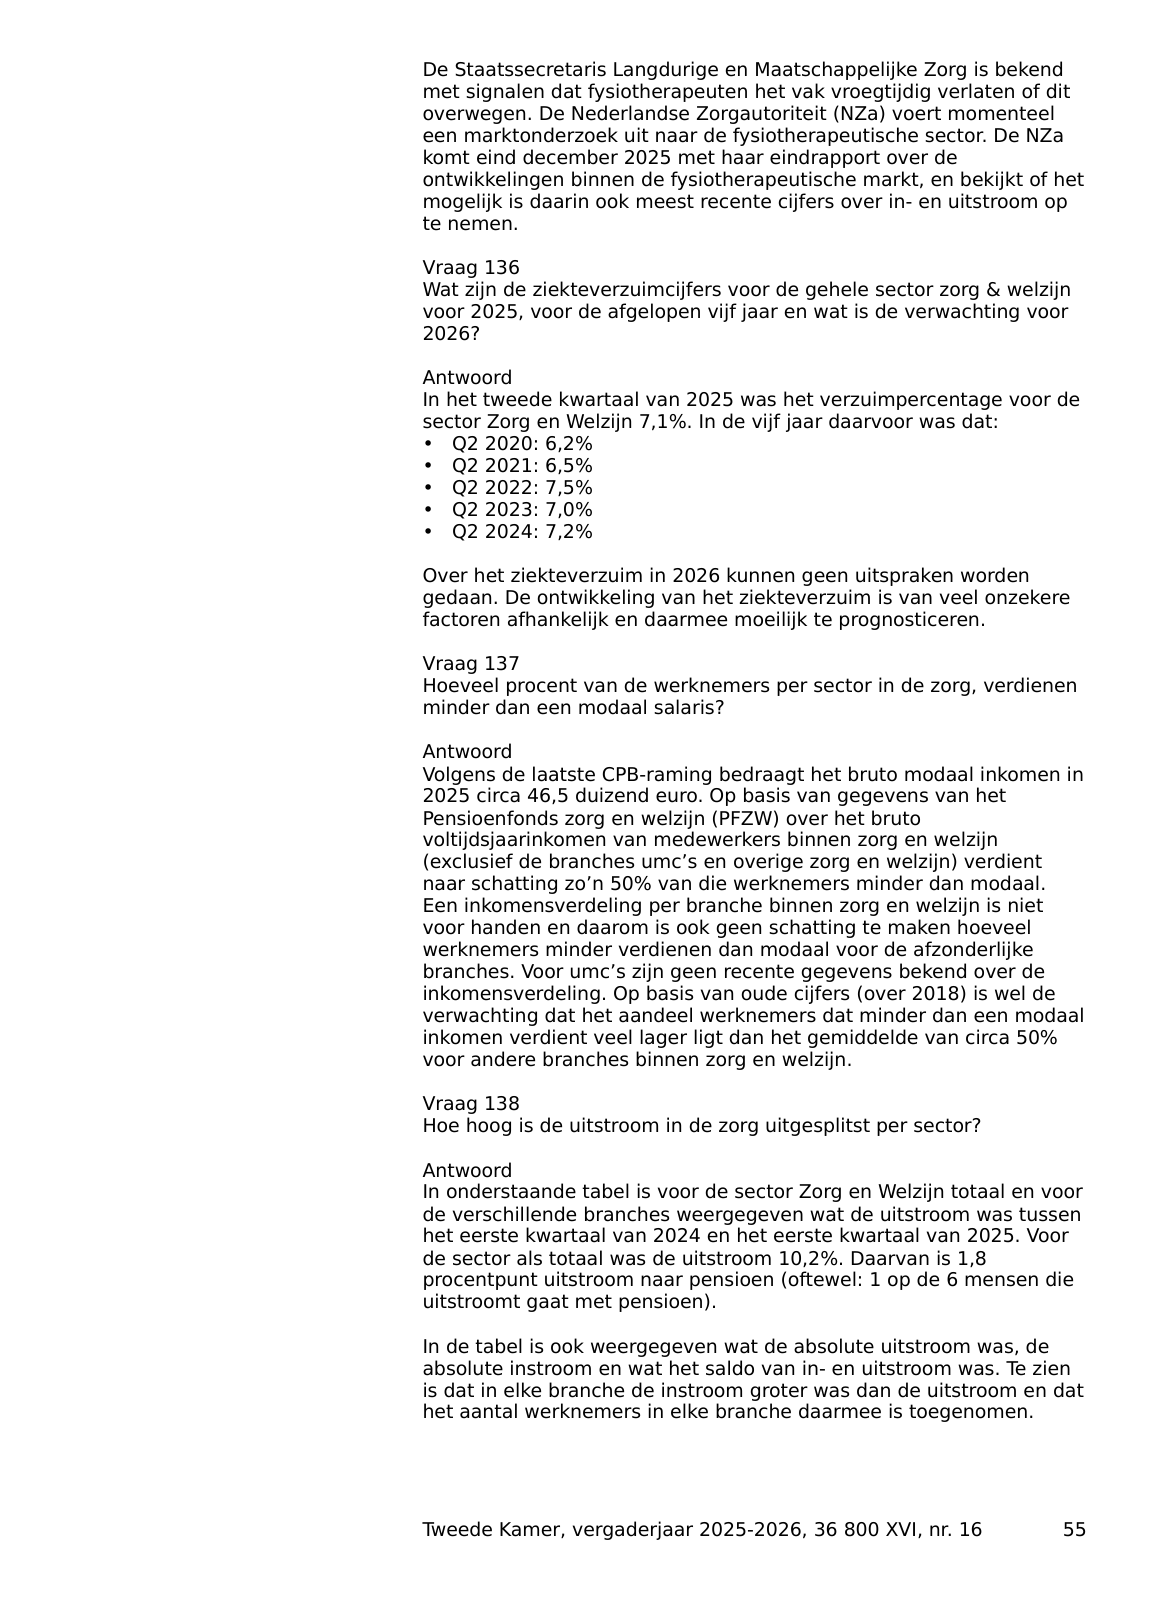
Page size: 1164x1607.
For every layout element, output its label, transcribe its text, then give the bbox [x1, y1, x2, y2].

text Over het ziekteverzuim in 2026 kunnen geen uitspraken worden gedaan. De ontwikkeling van het ziekteverzuim is van veel onzekere factoren afhankelijk en daarmee moeilijk te prognosticeren. [422, 565, 1087, 631]
text In de tabel is ook weergegeven wat de absolute uitstroom was, de absolute instroom en wat het saldo van in- en uitstroom was. Te zien is dat in elke branche de instroom groter was dan de uitstroom en dat het aantal werknemers in elke branche daarmee is toegenomen. [422, 1336, 1087, 1423]
text Antwoord [422, 1159, 1087, 1181]
text • Q2 2022: 7,5% [422, 477, 1087, 499]
text Hoe hoog is de uitstroom in de zorg uitgesplitst per sector? [422, 1115, 1087, 1137]
text Vraag 137 [422, 653, 1087, 675]
text Vraag 138 [422, 1093, 1087, 1115]
text In het tweede kwartaal van 2025 was het verzuimpercentage voor de sector Zorg en Welzijn 7,1%. In de vijf jaar daarvoor was dat: [422, 389, 1087, 433]
text • Q2 2023: 7,0% [422, 499, 1087, 521]
text Antwoord [422, 367, 1087, 389]
text In onderstaande tabel is voor de sector Zorg en Welzijn totaal en voor de verschillende branches weergegeven wat de uitstroom was tussen het eerste kwartaal van 2024 en het eerste kwartaal van 2025. Voor de sector als totaal was de uitstroom 10,2%. Daarvan is 1,8 procentpunt uitstroom naar pensioen (oftewel: 1 op de 6 mensen die uitstroomt gaat met pensioen). [422, 1181, 1087, 1313]
text Antwoord [422, 741, 1087, 763]
text Vraag 136 [422, 257, 1087, 279]
text Volgens de laatste CPB-raming bedraagt het bruto modaal inkomen in 2025 circa 46,5 duizend euro. Op basis van gegevens van het Pensioenfonds zorg en welzijn (PFZW) over het bruto voltijdsjaarinkomen van medewerkers binnen zorg en welzijn (exclusief de branches umc’s en overige zorg en welzijn) verdient naar schatting zo’n 50% van die werknemers minder dan modaal. Een inkomensverdeling per branche binnen zorg en welzijn is niet voor handen en daarom is ook geen schatting te maken hoeveel werknemers minder verdienen dan modaal voor de afzonderlijke branches. Voor umc’s zijn geen recente gegevens bekend over de inkomensverdeling. Op basis van oude cijfers (over 2018) is wel de verwachting dat het aandeel werknemers dat minder dan een modaal inkomen verdient veel lager ligt dan het gemiddelde van circa 50% voor andere branches binnen zorg en welzijn. [422, 763, 1087, 1071]
text • Q2 2021: 6,5% [422, 455, 1087, 477]
text Wat zijn de ziekteverzuimcijfers voor de gehele sector zorg & welzijn voor 2025, voor de afgelopen vijf jaar en wat is de verwachting voor 2026? [422, 279, 1087, 345]
text De Staatssecretaris Langdurige en Maatschappelijke Zorg is bekend met signalen dat fysiotherapeuten het vak vroegtijdig verlaten of dit overwegen. De Nederlandse Zorgautoriteit (NZa) voert momenteel een marktonderzoek uit naar de fysiotherapeutische sector. De NZa komt eind december 2025 met haar eindrapport over de ontwikkelingen binnen de fysiotherapeutische markt, en bekijkt of het mogelijk is daarin ook meest recente cijfers over in- en uitstroom op te nemen. [422, 59, 1087, 235]
text • Q2 2020: 6,2% [422, 433, 1087, 455]
text Hoeveel procent van de werknemers per sector in de zorg, verdienen minder dan een modaal salaris? [422, 675, 1087, 719]
text • Q2 2024: 7,2% [422, 521, 1087, 543]
